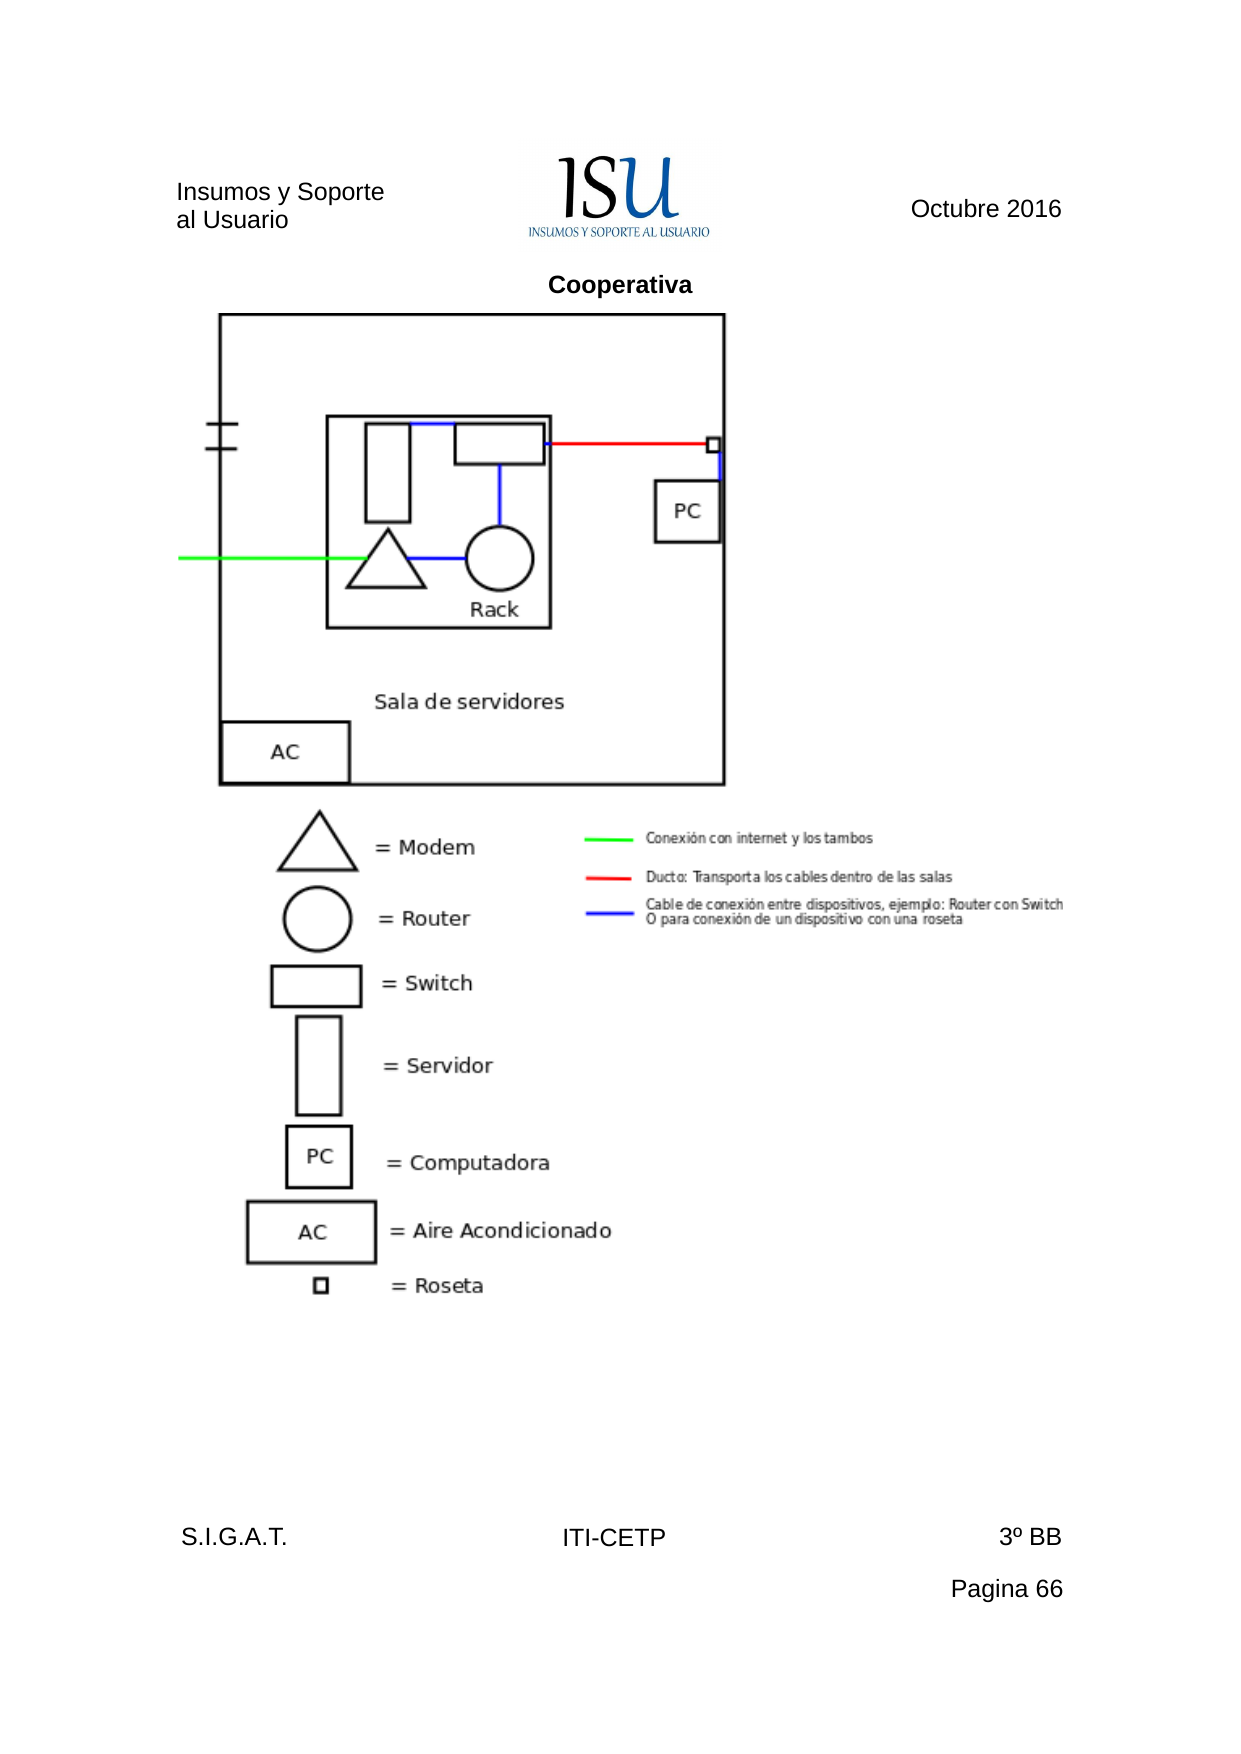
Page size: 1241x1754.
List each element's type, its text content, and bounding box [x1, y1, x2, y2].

picture [177, 313, 1063, 1298]
picture [517, 138, 723, 252]
text Cooperativa [177, 270, 1063, 299]
